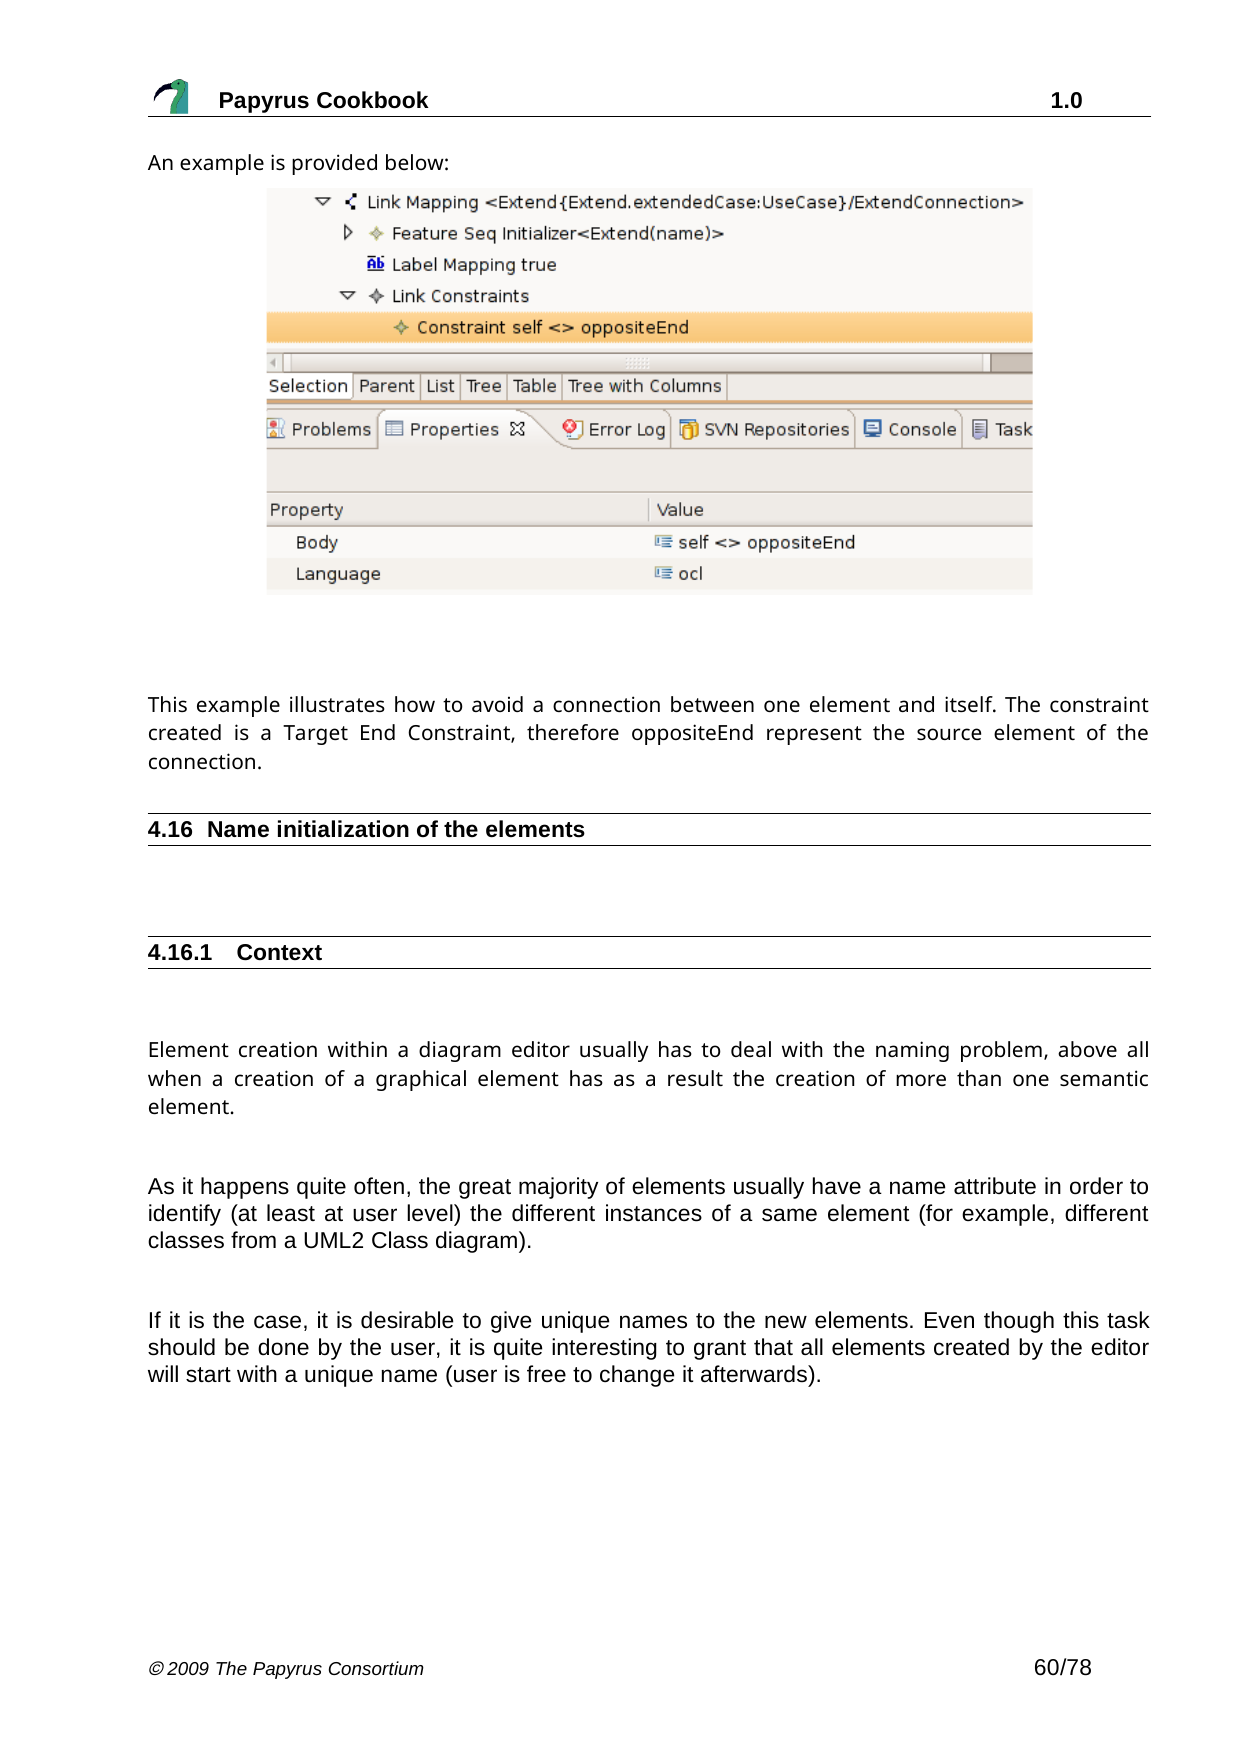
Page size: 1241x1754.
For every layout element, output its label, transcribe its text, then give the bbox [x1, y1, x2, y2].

picture [266, 188, 1033, 595]
text Element creation within a diagram editor usually has to deal with the naming problem, above all when a creation of a graphical element has as a result the creation of more than one semantic element. [148, 1035, 1151, 1121]
text If it is the case, it is desirable to give unique names to the new elements. Even though this task should be done by the user, it is quite interesting to grant that all elements created by the editor will start with a unique name (user is free to change it afterwards). [148, 1306, 1151, 1387]
picture [153, 79, 189, 114]
subtitle Context [148, 937, 1151, 968]
text This example illustrates how to avoid a connection between one element and itself. The constraint created is a Target End Constraint, therefore oppositeEnd represent the source element of the connection. [148, 689, 1151, 775]
text An example is provided below: [148, 148, 1151, 176]
subtitle Name initialization of the elements [148, 814, 1151, 845]
text As it happens quite often, the great majority of elements usually have a name attribute in order to identify (at least at user level) the different instances of a same element (for example, different classes from a UML2 Class diagram). [148, 1173, 1151, 1254]
